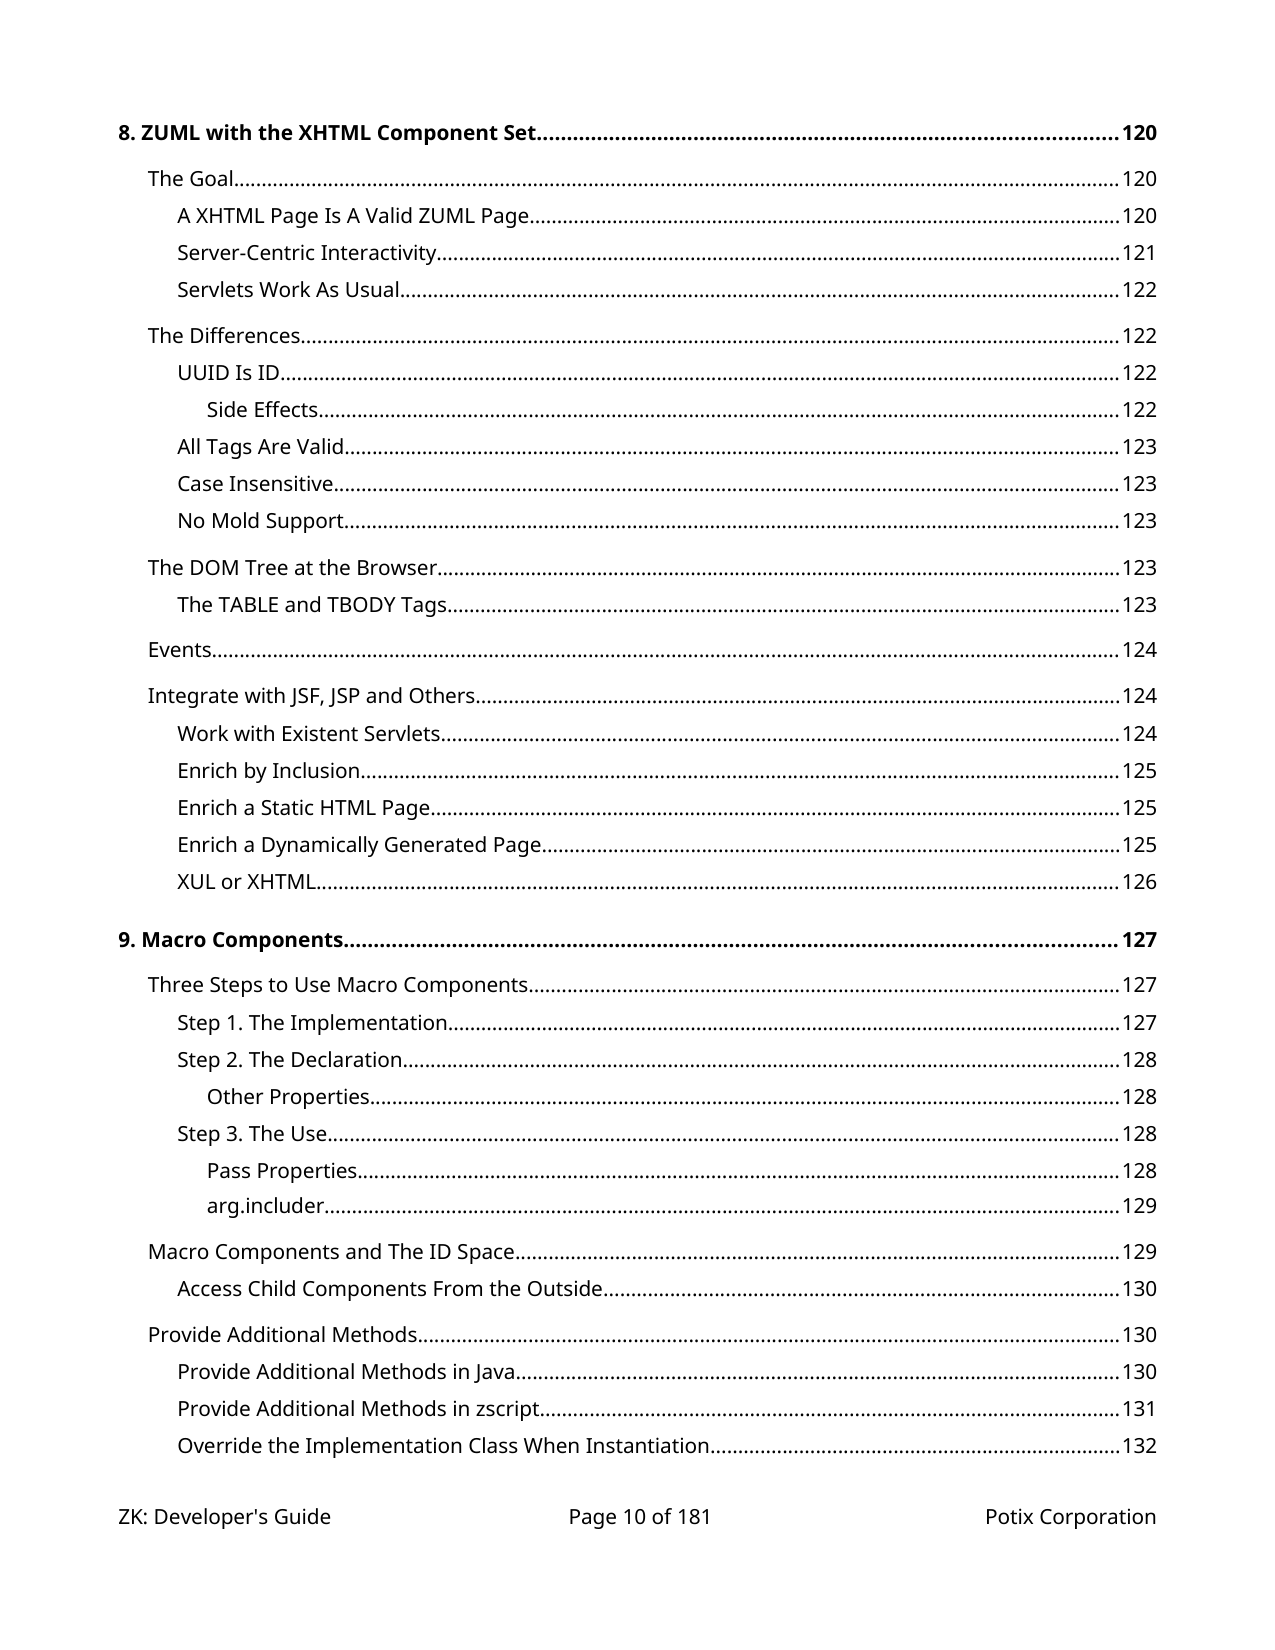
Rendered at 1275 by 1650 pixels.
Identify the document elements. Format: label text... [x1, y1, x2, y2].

text The Differences 122 [148, 321, 1157, 349]
text Three Steps to Use Macro Components 127 [148, 971, 1157, 999]
text Step 2. The Declaration 128 [177, 1045, 1157, 1073]
text arg.includer 129 [207, 1191, 1157, 1219]
text UUID Is ID 122 [177, 358, 1157, 387]
text Integrate with JSF, JSP and Others 124 [148, 682, 1157, 710]
text All Tags Are Valid 123 [177, 432, 1157, 461]
text Work with Existent Servlets 124 [177, 719, 1157, 747]
text Case Insensitive 123 [177, 469, 1157, 498]
text Pass Properties 128 [207, 1156, 1157, 1184]
text Enrich a Static HTML Page 125 [177, 793, 1157, 821]
text Enrich a Dynamically Generated Page 125 [177, 830, 1157, 858]
text The TABLE and TBODY Tags 123 [177, 590, 1157, 618]
text Side Effects 122 [207, 395, 1157, 424]
text Step 3. The Use 128 [177, 1119, 1157, 1147]
text Step 1. The Implementation 127 [177, 1008, 1157, 1036]
text XUL or XHTML 126 [177, 867, 1157, 895]
text Server-Centric Interactivity 121 [177, 238, 1157, 266]
text Override the Implementation Class When Instantiation 132 [177, 1431, 1157, 1460]
text 8. ZUML with the XHTML Component Set 120 [118, 118, 1157, 146]
text Events 124 [148, 636, 1157, 664]
text Other Properties 128 [207, 1082, 1157, 1110]
text Provide Additional Methods in zscript 131 [177, 1394, 1157, 1423]
text Servlets Work As Usual 122 [177, 275, 1157, 303]
text The Goal 120 [148, 164, 1157, 192]
text Macro Components and The ID Space 129 [148, 1237, 1157, 1265]
text No Mold Support 123 [177, 507, 1157, 535]
text 9. Macro Components 127 [118, 925, 1157, 953]
text Provide Additional Methods 130 [148, 1320, 1157, 1348]
text Access Child Components From the Outside 130 [177, 1274, 1157, 1302]
text Provide Additional Methods in Java 130 [177, 1357, 1157, 1386]
text Enrich by Inclusion 125 [177, 756, 1157, 784]
text A XHTML Page Is A Valid ZUML Page 120 [177, 201, 1157, 229]
text The DOM Tree at the Browser 123 [148, 553, 1157, 581]
